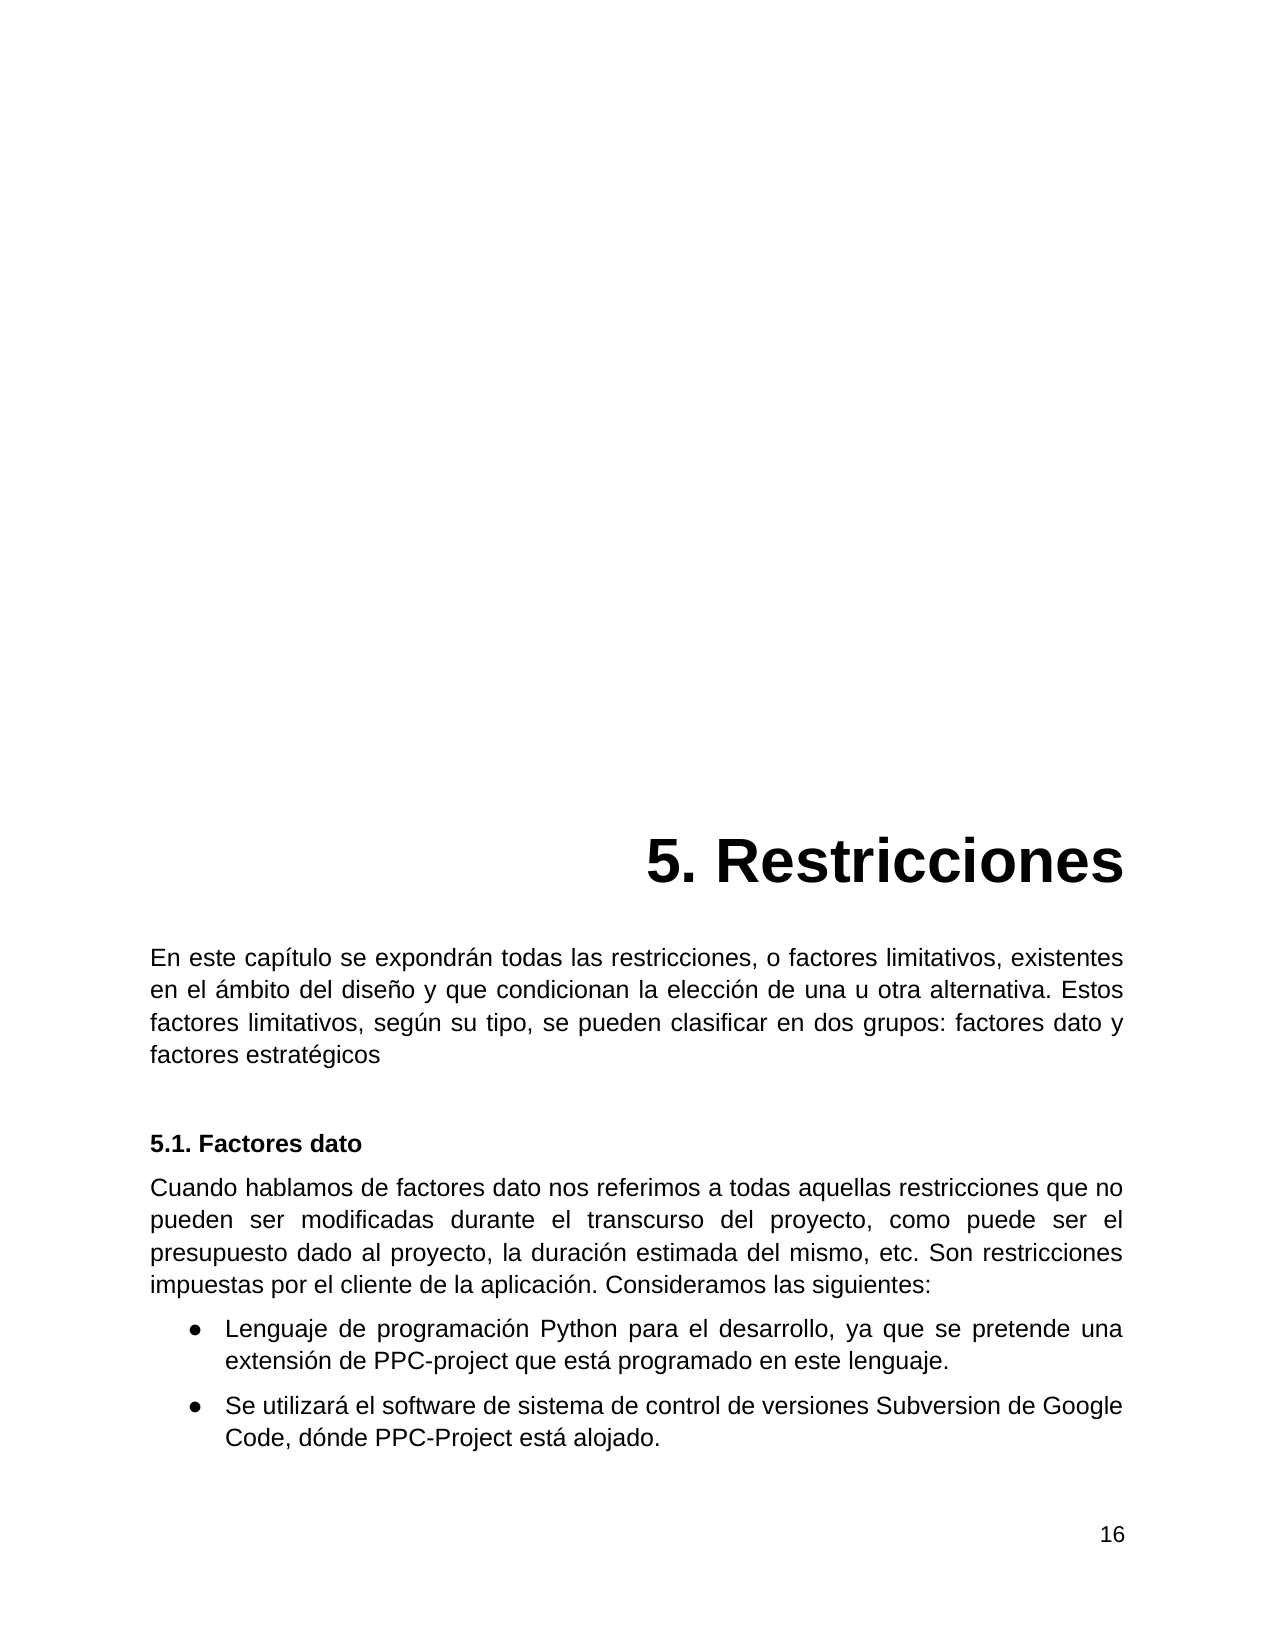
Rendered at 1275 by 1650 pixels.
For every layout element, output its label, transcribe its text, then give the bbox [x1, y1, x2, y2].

text En este capítulo se expondrán todas las restricciones, o factores limitativos, existentes en el ámbito del diseño y que condicionan la elección de una u otra alternativa. Estos factores limitativos, según su tipo, se pueden clasificar en dos grupos: factores dato y factores estratégicos [150, 944, 1125, 1068]
text 5. Restricciones [150, 826, 1125, 895]
list Lenguaje de programación Python para el desarrollo, ya que se pretende una extensión de PPC-project que está programado en este lenguaje. [187, 1315, 1125, 1375]
list Se utilizará el software de sistema de control de versiones Subversion de Google Code, dónde PPC-Project está alojado. [187, 1392, 1125, 1452]
text 5.1. Factores dato [150, 1130, 1125, 1158]
text Cuando hablamos de factores dato nos referimos a todas aquellas restricciones que no pueden ser modificadas durante el transcurso del proyecto, como puede ser el presupuesto dado al proyecto, la duración estimada del mismo, etc. Son restricciones impuestas por el cliente de la aplicación. Consideramos las siguientes: [150, 1174, 1125, 1298]
